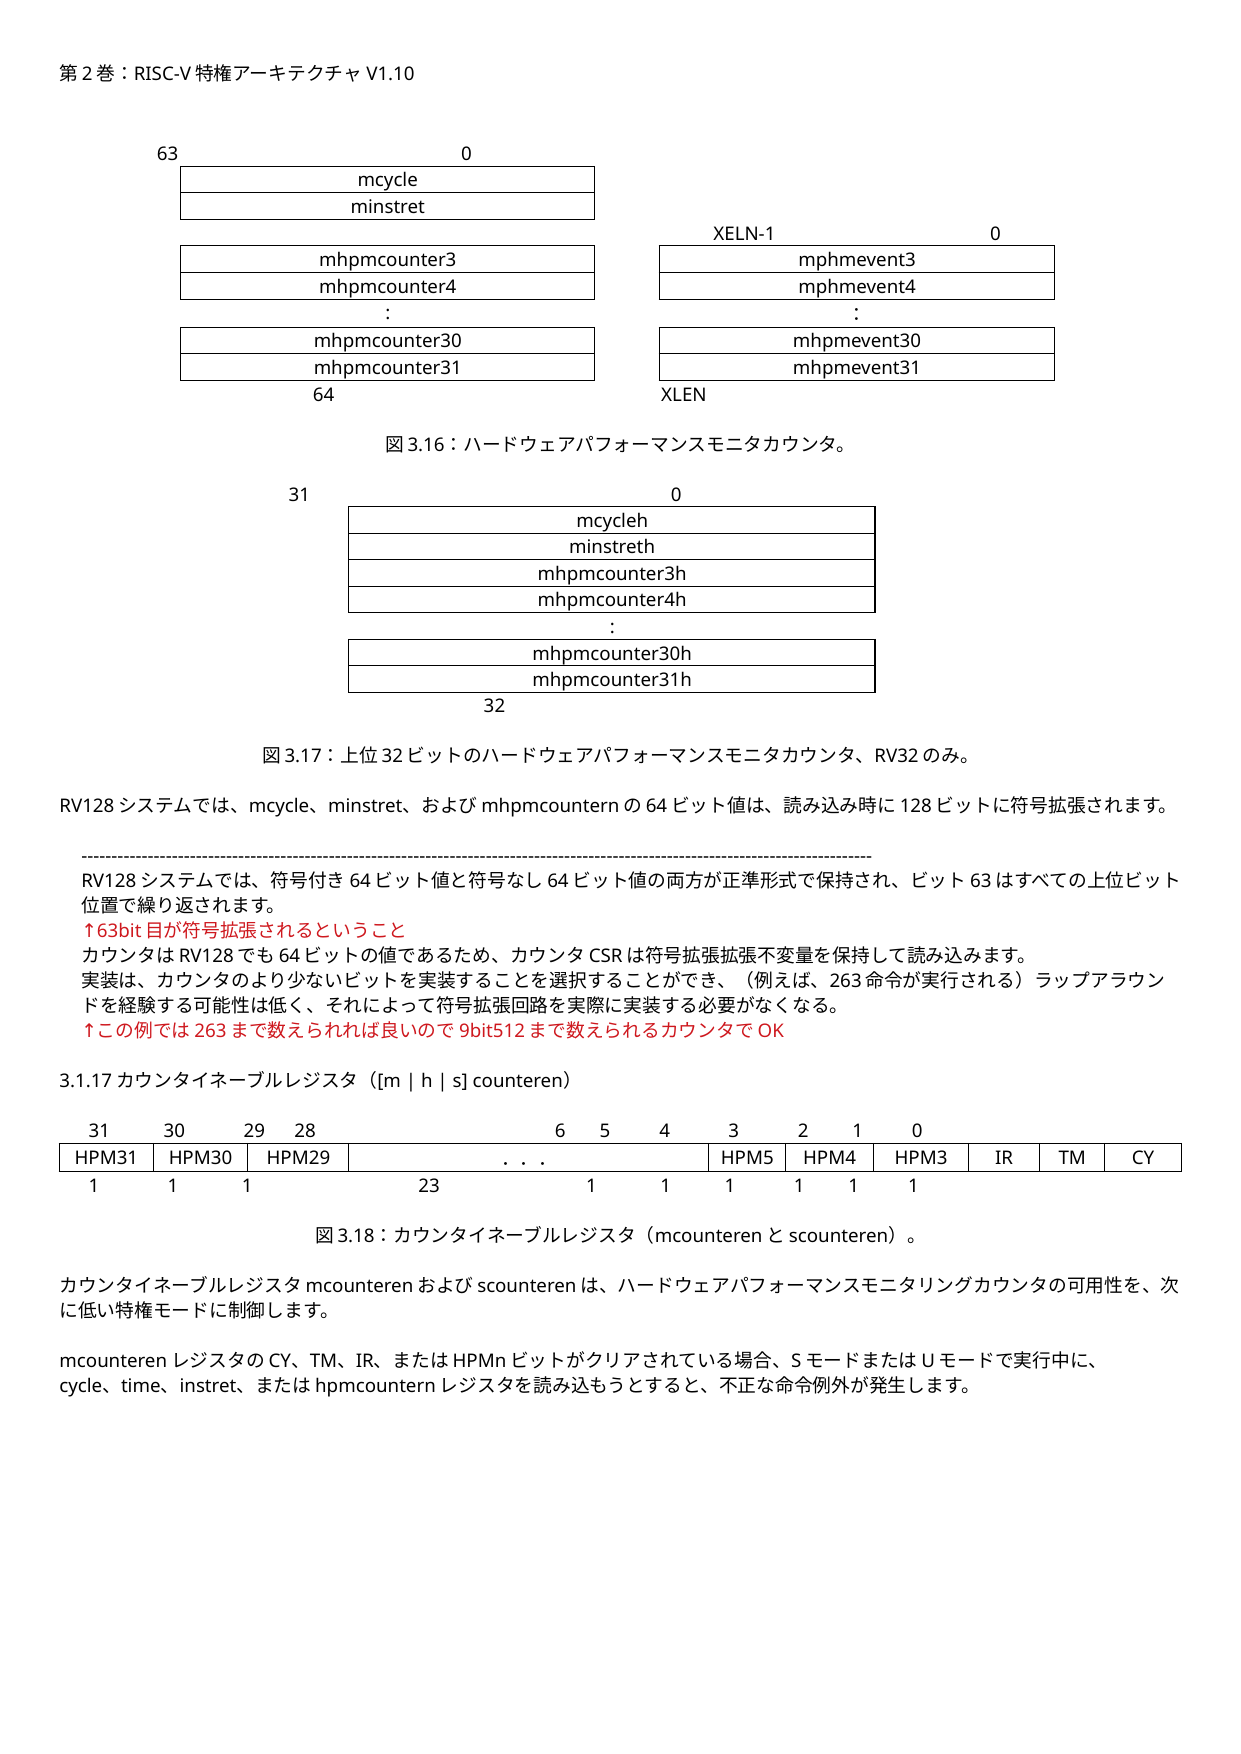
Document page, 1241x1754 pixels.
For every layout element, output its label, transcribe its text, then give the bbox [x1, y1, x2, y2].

text 図3.16：ハードウェアパフォーマンスモニタカウンタ。 [59, 431, 1181, 456]
table_header IR [969, 1144, 1039, 1171]
table_cell : [349, 613, 875, 639]
table_cell mhpmcounter30 [181, 328, 594, 353]
table_header HPM3 [874, 1144, 968, 1171]
table_cell XELN-1 0 [659, 219, 1054, 245]
text ↑63bit目が符号拡張されるということ [81, 918, 1181, 943]
table_header mcycleh [349, 507, 874, 532]
table_cell [595, 272, 659, 298]
text 32 [59, 693, 1181, 718]
text 64 XLEN [59, 381, 1181, 406]
text ----------------------------------------------------------------------------------------------------------------------------------- [81, 843, 1181, 868]
text 図3.18：カウンタイネーブルレジスタ（mcounterenとscounteren）。 [59, 1222, 1181, 1247]
table_cell mhpmevent31 [660, 354, 1054, 380]
table_cell [595, 353, 659, 380]
text 63 0 [59, 141, 1181, 166]
table_header HPM4 [786, 1144, 873, 1171]
table_cell [594, 299, 659, 327]
table_cell mhpmcounter31 [181, 354, 594, 380]
text ↑この例では263まで数えられれば良いので9bit512まで数えられるカウンタでOK [81, 1018, 1181, 1043]
table_cell [595, 192, 659, 219]
table_header HPM5 [709, 1144, 785, 1171]
table_header CY [1105, 1144, 1181, 1171]
table_cell mhpmcounter4 [181, 273, 594, 298]
text 31 30 29 28 6 5 4 3 2 1 0 [59, 1118, 1181, 1143]
table_cell : [181, 300, 594, 327]
text RV128システムでは、mcycle、minstret、およびmhpmcounternの64ビット値は、読み込み時に128ビットに符号拡張されます。 [59, 793, 1181, 818]
table_cell [595, 327, 659, 353]
table_cell mhpmevent30 [660, 328, 1054, 353]
text 31 0 [59, 481, 1181, 506]
table_header HPM30 [154, 1144, 247, 1171]
table_cell ： [659, 300, 1054, 327]
table_cell mphmevent3 [660, 246, 1054, 272]
table_header TM [1040, 1144, 1104, 1171]
table_header HPM29 [248, 1144, 348, 1171]
table_cell [181, 220, 594, 245]
text RV128システムでは、符号付き64ビット値と符号なし64ビット値の両方が正準形式で保持され、ビット63はすべての上位ビット位置で繰り返されます。 [81, 868, 1181, 918]
table_cell mhpmcounter4h [349, 587, 874, 612]
text 1 1 1 23 1 1 1 1 1 1 [59, 1172, 1181, 1197]
table_cell [595, 245, 659, 272]
table_cell mphmevent4 [660, 273, 1054, 298]
table_header mcycle [181, 167, 594, 192]
table_cell mhpmcounter30h [349, 640, 874, 665]
table_header HPM31 [60, 1144, 153, 1171]
table_header [659, 166, 1054, 192]
text 実装は、カウンタのより少ないビットを実装することを選択することができ、（例えば、263命令が実行される）ラップアラウンドを経験する可能性は低く、それによって符号拡張回路を実際に実装する必要がなくなる。 [81, 968, 1181, 1018]
table_cell [659, 192, 1054, 219]
table_cell mhpmcounter3 [181, 246, 594, 272]
table_cell minstreth [349, 534, 874, 559]
table_header [595, 166, 659, 192]
text カウンタはRV128でも64ビットの値であるため、カウンタCSRは符号拡張拡張不変量を保持して読み込みます。 [81, 943, 1181, 968]
table_cell mhpmcounter31h [349, 666, 874, 692]
text 図3.17：上位32ビットのハードウェアパフォーマンスモニタカウンタ、RV32のみ。 [59, 743, 1181, 768]
text カウンタイネーブルレジスタmcounterenおよびscounterenは、ハードウェアパフォーマンスモニタリングカウンタの可用性を、次に低い特権モードに制御します。 [59, 1272, 1181, 1322]
table_header ．．． [349, 1144, 708, 1171]
table_cell mhpmcounter3h [349, 560, 874, 586]
table_cell minstret [181, 193, 594, 219]
text 3.1.17カウンタイネーブルレジスタ（[m | h | s] counteren） [59, 1068, 1181, 1093]
table_cell [594, 219, 659, 245]
text mcounterenレジスタのCY、TM、IR、またはHPMnビットがクリアされている場合、SモードまたはUモードで実行中に、cycle、time、instret、またはhpmcounternレジスタを読み込もうとすると、不正な命令例外が発生します。 [59, 1347, 1181, 1397]
